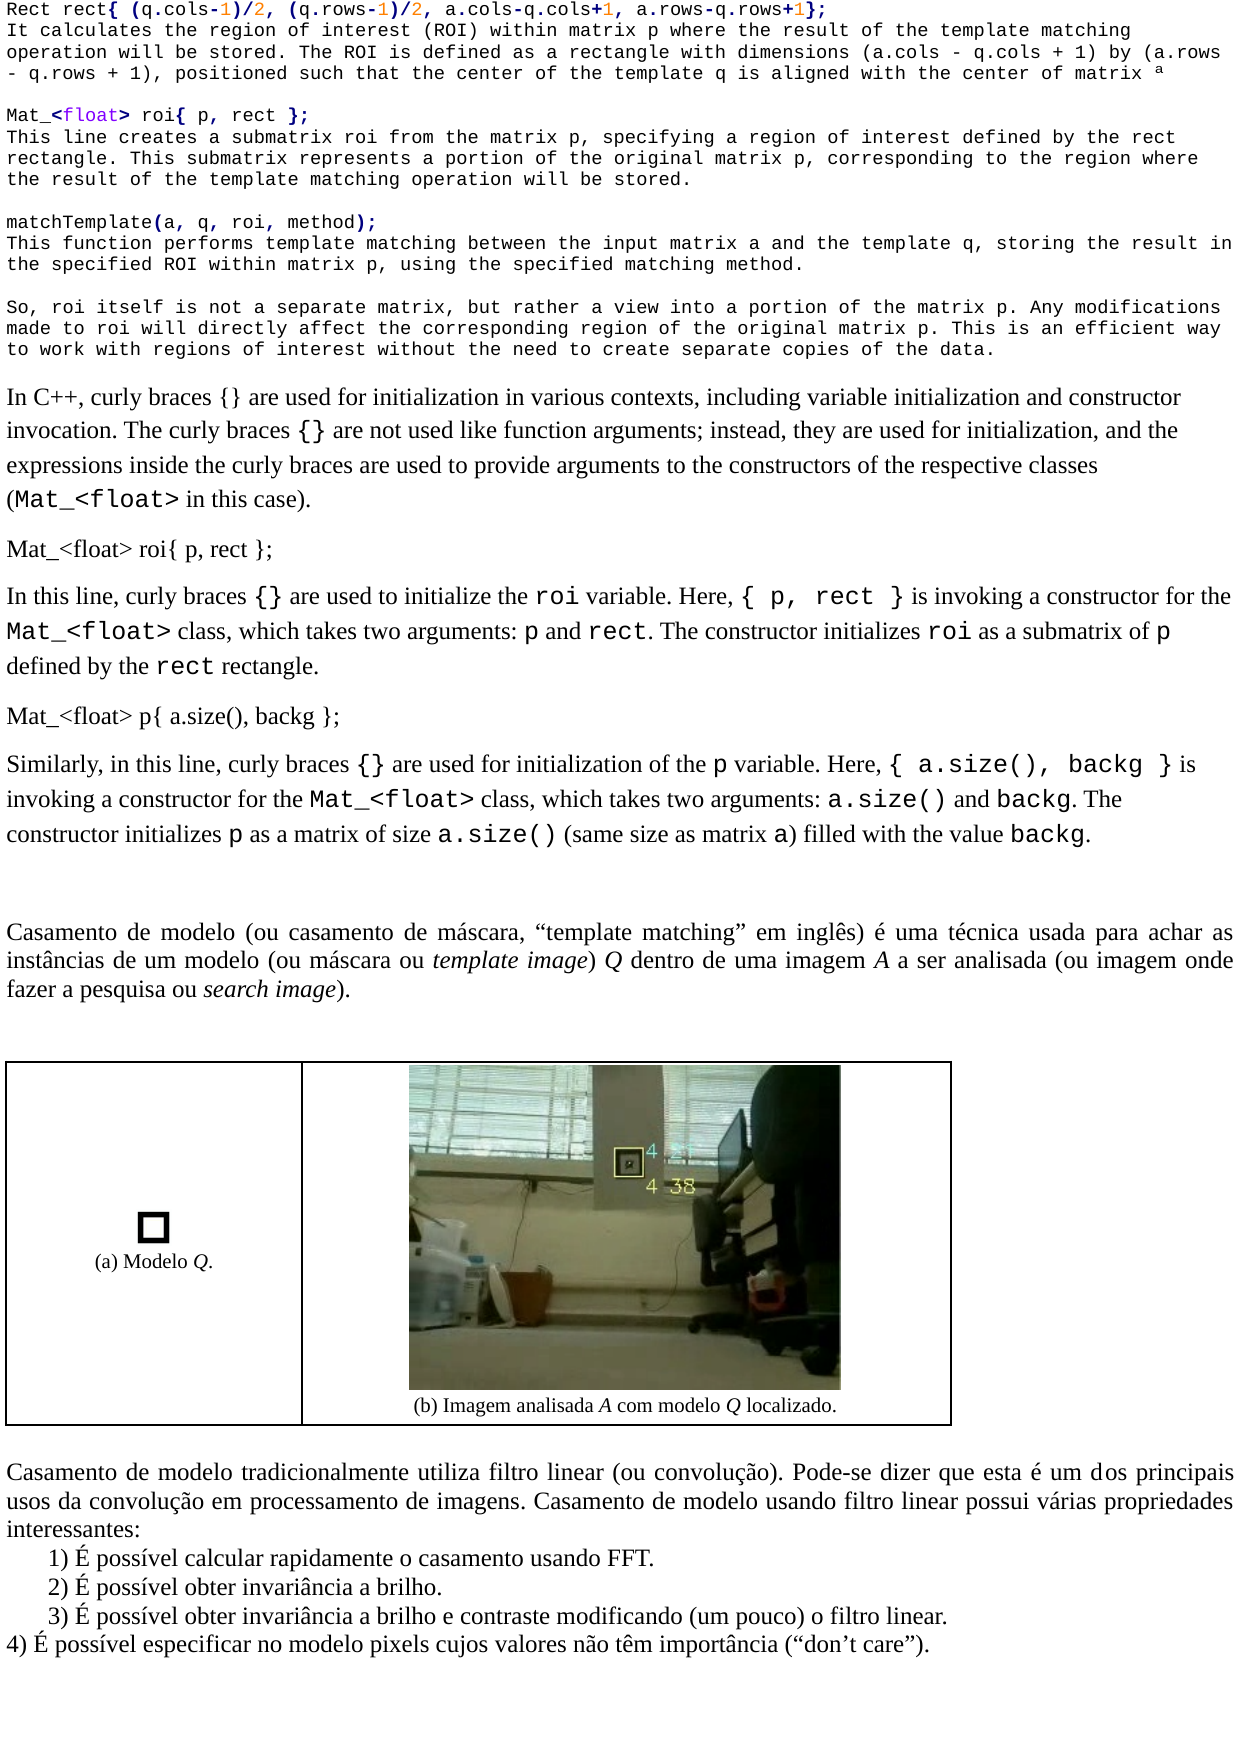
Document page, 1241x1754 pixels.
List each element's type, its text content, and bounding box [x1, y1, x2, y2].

text Similarly, in this line, curly braces {} are used for initialization of the p variable. Here, { a.size(), backg } is invoking a constructor for the Mat_<float> class, which takes two arguments: a.size() and backg. The constructor initializes p as a matrix of size a.size() (same size as matrix a) filled with the value backg. [6, 749, 1234, 850]
table_header (a) Modelo Q. [7, 1063, 301, 1424]
text Mat_<float> roi{ p, rect }; [6, 534, 1234, 562]
text It calculates the region of interest (ROI) within matrix p where the result of the template matching operation will be stored. The ROI is defined as a rectangle with dimensions (a.cols - q.cols + 1) by (a.rows - q.rows + 1), positioned such that the center of the template q is aligned with the center of matrix ª [6, 21, 1234, 85]
text This function performs template matching between the input matrix a and the template q, storing the result in the specified ROI within matrix p, using the specified matching method. [6, 234, 1234, 276]
text Mat_<float> roi{ p, rect }; [6, 106, 1234, 127]
text In this line, curly braces {} are used to initialize the roi variable. Here, { p, rect } is invoking a constructor for the Mat_<float> class, which takes two arguments: p and rect. The constructor initializes roi as a submatrix of p defined by the rect rectangle. [6, 581, 1234, 682]
text Casamento de modelo (ou casamento de máscara, “template matching” em inglês) é uma técnica usada para achar as instâncias de um modelo (ou máscara ou template image) Q dentro de uma imagem A a ser analisada (ou imagem onde fazer a pesquisa ou search image). [6, 917, 1234, 1003]
text Mat_<float> p{ a.size(), backg }; [6, 701, 1234, 730]
text In C++, curly braces {} are used for initialization in various contexts, including variable initialization and constructor invocation. The curly braces {} are not used like function arguments; instead, they are used for initialization, and the expressions inside the curly braces are used to provide arguments to the constructors of the respective classes (Mat_<float> in this case). [6, 382, 1234, 514]
text Casamento de modelo tradicionalmente utiliza filtro linear (ou convolução). Pode-se dizer que esta é um dos principais usos da convolução em processamento de imagens. Casamento de modelo usando filtro linear possui várias propriedades interessantes: [6, 1457, 1234, 1543]
text Rect rect{ (q.cols-1)/2, (q.rows-1)/2, a.cols-q.cols+1, a.rows-q.rows+1}; [6, 0, 1234, 21]
text 2) É possível obter invariância a brilho. [6, 1572, 1234, 1601]
text 4) É possível especificar no modelo pixels cujos valores não têm importância (“don’t care”). [6, 1629, 1234, 1658]
picture [409, 1065, 841, 1390]
table_header (b) Imagem analisada A com modelo Q localizado. [303, 1063, 950, 1424]
text matchTemplate(a, q, roi, method); [6, 212, 1234, 234]
text 3) É possível obter invariância a brilho e contraste modificando (um pouco) o filtro linear. [6, 1601, 1234, 1629]
text 1) É possível calcular rapidamente o casamento usando FFT. [6, 1543, 1234, 1572]
text So, roi itself is not a separate matrix, but rather a view into a portion of the matrix p. Any modifications made to roi will directly affect the corresponding region of the original matrix p. This is an efficient way to work with regions of interest without the need to create separate copies of the data. [6, 297, 1234, 361]
text This line creates a submatrix roi from the matrix p, specifying a region of interest defined by the rect rectangle. This submatrix represents a portion of the original matrix p, corresponding to the region where the result of the template matching operation will be stored. [6, 127, 1234, 191]
